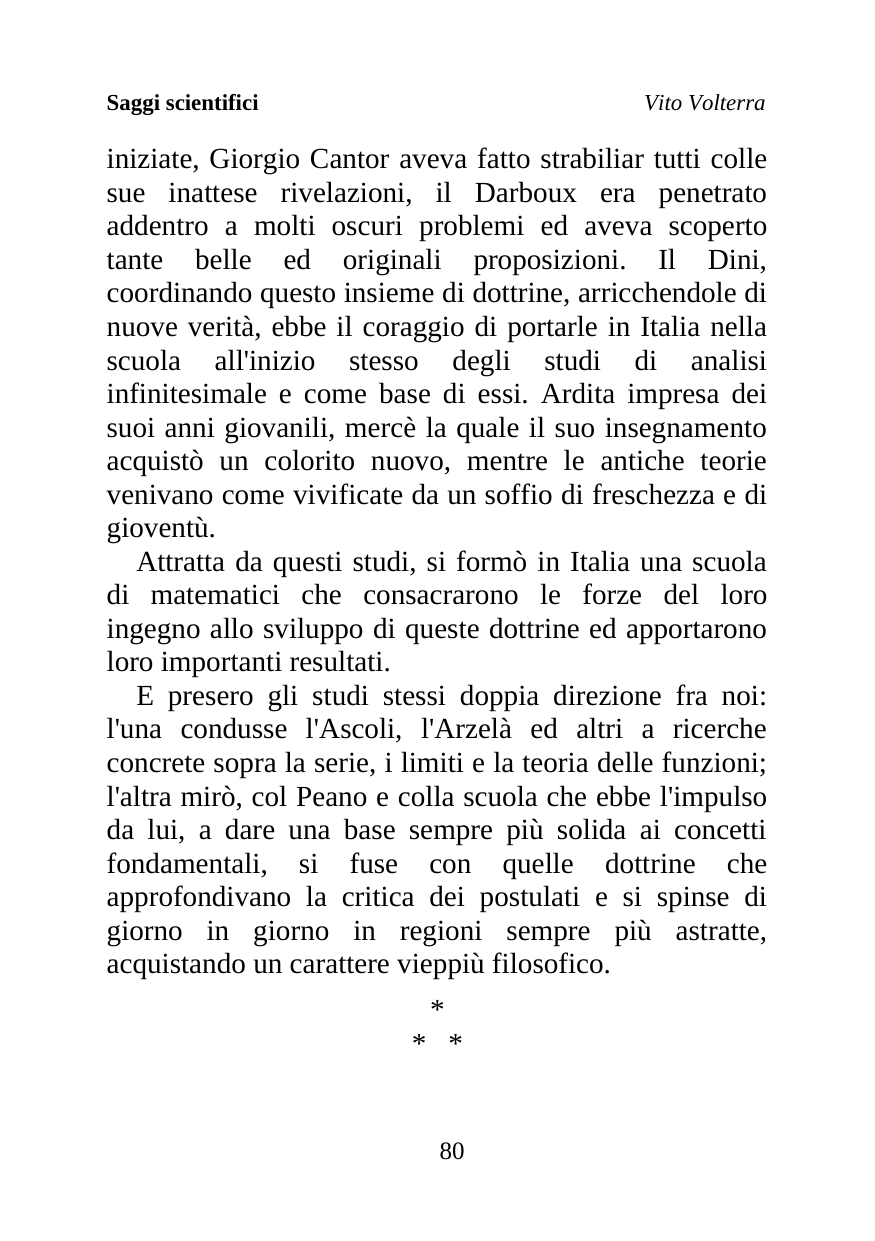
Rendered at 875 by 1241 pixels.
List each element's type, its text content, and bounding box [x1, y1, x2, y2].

text * * * [106, 992, 768, 1059]
text Attratta da questi studi, si formò in Italia una scuola di matematici che consacrarono le forze del loro ingegno allo sviluppo di queste dottrine ed apportarono loro importanti resultati. [106, 544, 768, 678]
text iniziate, Giorgio Cantor aveva fatto strabiliar tutti colle sue inattese rivelazioni, il Darboux era penetrato addentro a molti oscuri problemi ed aveva scoperto tante belle ed originali proposizioni. Il Dini, coordinando questo insieme di dottrine, arricchendole di nuove verità, ebbe il coraggio di portarle in Italia nella scuola all'inizio stesso degli studi di analisi infinitesimale e come base di essi. Ardita impresa dei suoi anni giovanili, mercè la quale il suo insegnamento acquistò un colorito nuovo, mentre le antiche teorie venivano come vivificate da un soffio di freschezza e di gioventù. [106, 141, 768, 544]
text E presero gli studi stessi doppia direzione fra noi: l'una condusse l'Ascoli, l'Arzelà ed altri a ricerche concrete sopra la serie, i limiti e la teoria delle funzioni; l'altra mirò, col Peano e colla scuola che ebbe l'impulso da lui, a dare una base sempre più solida ai concetti fondamentali, si fuse con quelle dottrine che approfondivano la critica dei postulati e si spinse di giorno in giorno in regioni sempre più astratte, acquistando un carattere vieppiù filosofico. [106, 678, 768, 980]
